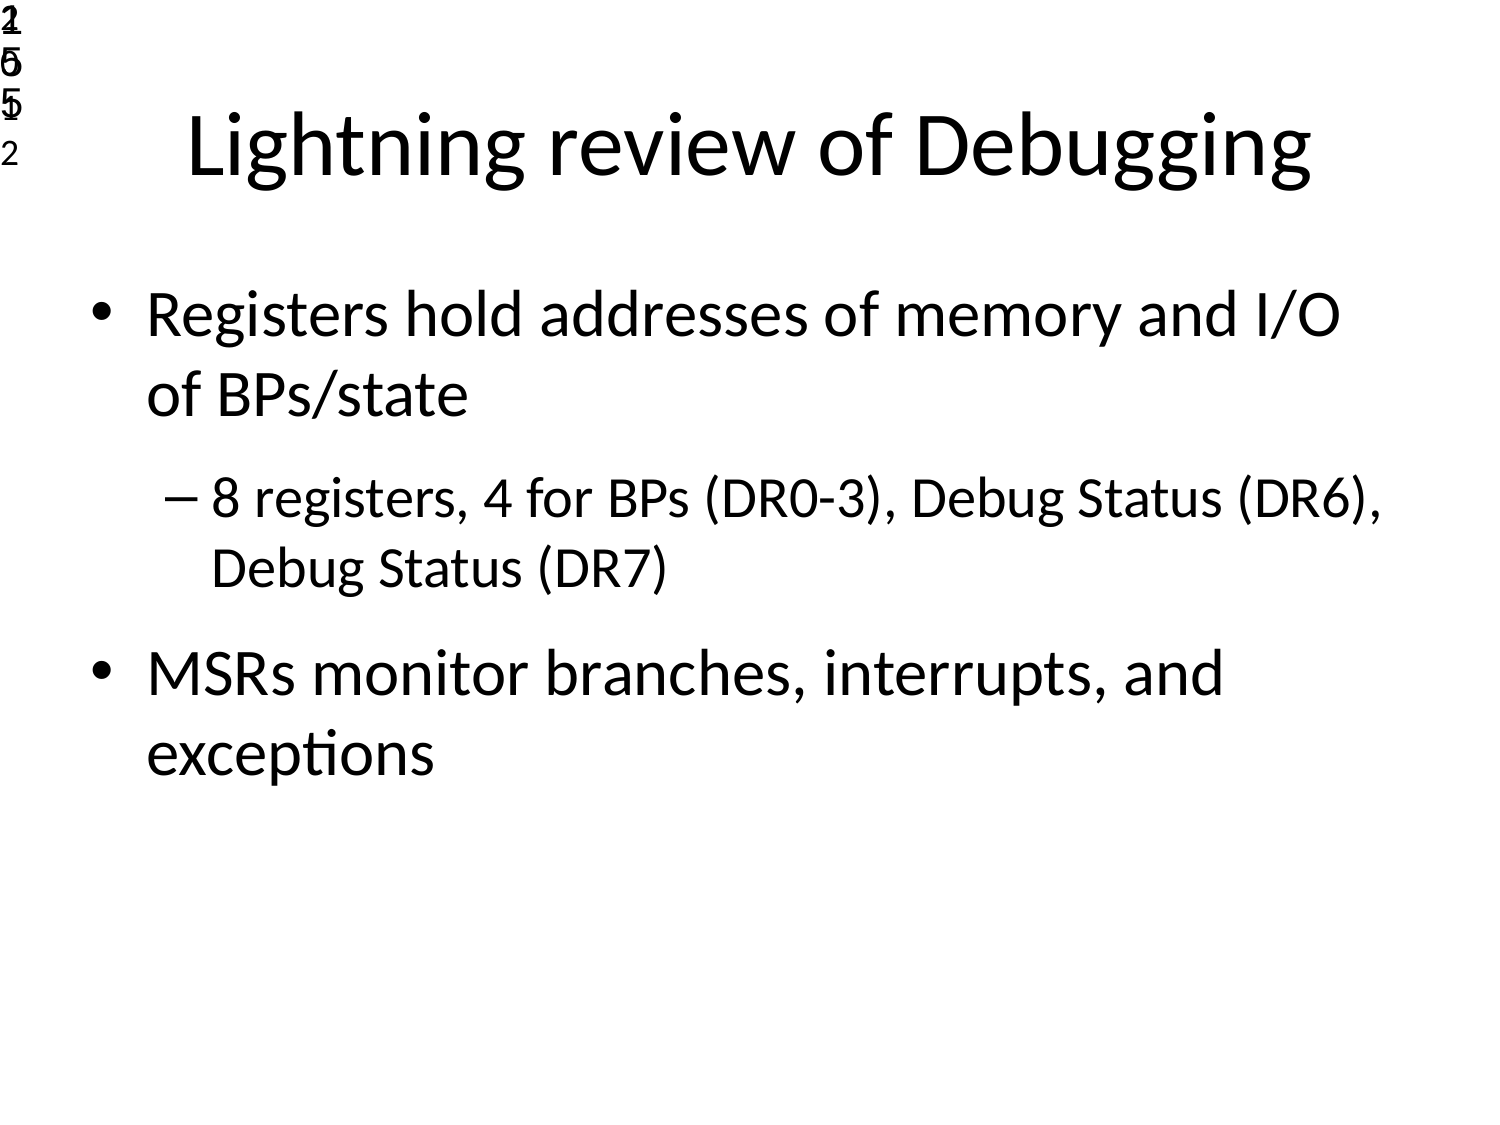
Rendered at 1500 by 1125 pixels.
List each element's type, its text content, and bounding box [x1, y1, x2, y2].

list Registers hold addresses of memory and I/O of BPs/state 8 registers, 4 for BPs (DR0-3), Debug Status (DR6), Debug Status (DR7) MSRs monitor branches, interrupts, and exceptions [75, 262, 1425, 1005]
title Lightning review of Debugging [75, 45, 1425, 233]
